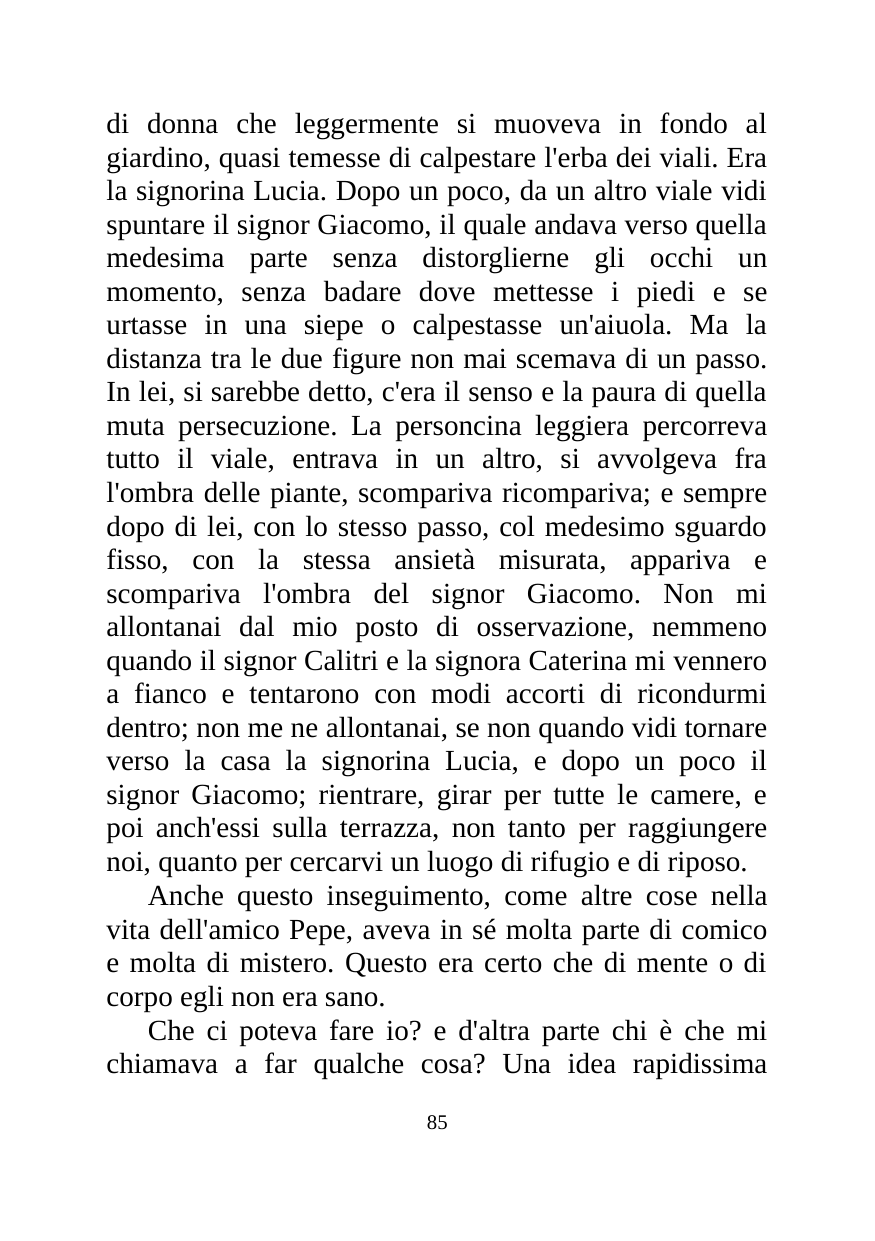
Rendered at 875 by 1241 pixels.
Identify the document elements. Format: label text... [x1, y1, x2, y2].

text Anche questo inseguimento, come altre cose nella vita dell'amico Pepe, aveva in sé molta parte di comico e molta di mistero. Questo era certo che di mente o di corpo egli non era sano. [106, 878, 768, 1012]
text di donna che leggermente si muoveva in fondo al giardino, quasi temesse di calpestare l'erba dei viali. Era la signorina Lucia. Dopo un poco, da un altro viale vidi spuntare il signor Giacomo, il quale andava verso quella medesima parte senza distorglierne gli occhi un momento, senza badare dove mettesse i piedi e se urtasse in una siepe o calpestasse un'aiuola. Ma la distanza tra le due figure non mai scemava di un passo. In lei, si sarebbe detto, c'era il senso e la paura di quella muta persecuzione. La personcina leggiera percorreva tutto il viale, entrava in un altro, si avvolgeva fra l'ombra delle piante, scompariva ricompariva; e sempre dopo di lei, con lo stesso passo, col medesimo sguardo fisso, con la stessa ansietà misurata, appariva e scompariva l'ombra del signor Giacomo. Non mi allontanai dal mio posto di osservazione, nemmeno quando il signor Calitri e la signora Caterina mi vennero a fianco e tentarono con modi accorti di ricondurmi dentro; non me ne allontanai, se non quando vidi tornare verso la casa la signorina Lucia, e dopo un poco il signor Giacomo; rientrare, girar per tutte le camere, e poi anch'essi sulla terrazza, non tanto per raggiungere noi, quanto per cercarvi un luogo di rifugio e di riposo. [106, 106, 768, 878]
text Che ci poteva fare io? e d'altra parte chi è che mi chiamava a far qualche cosa? Una idea rapidissima [106, 1013, 768, 1080]
